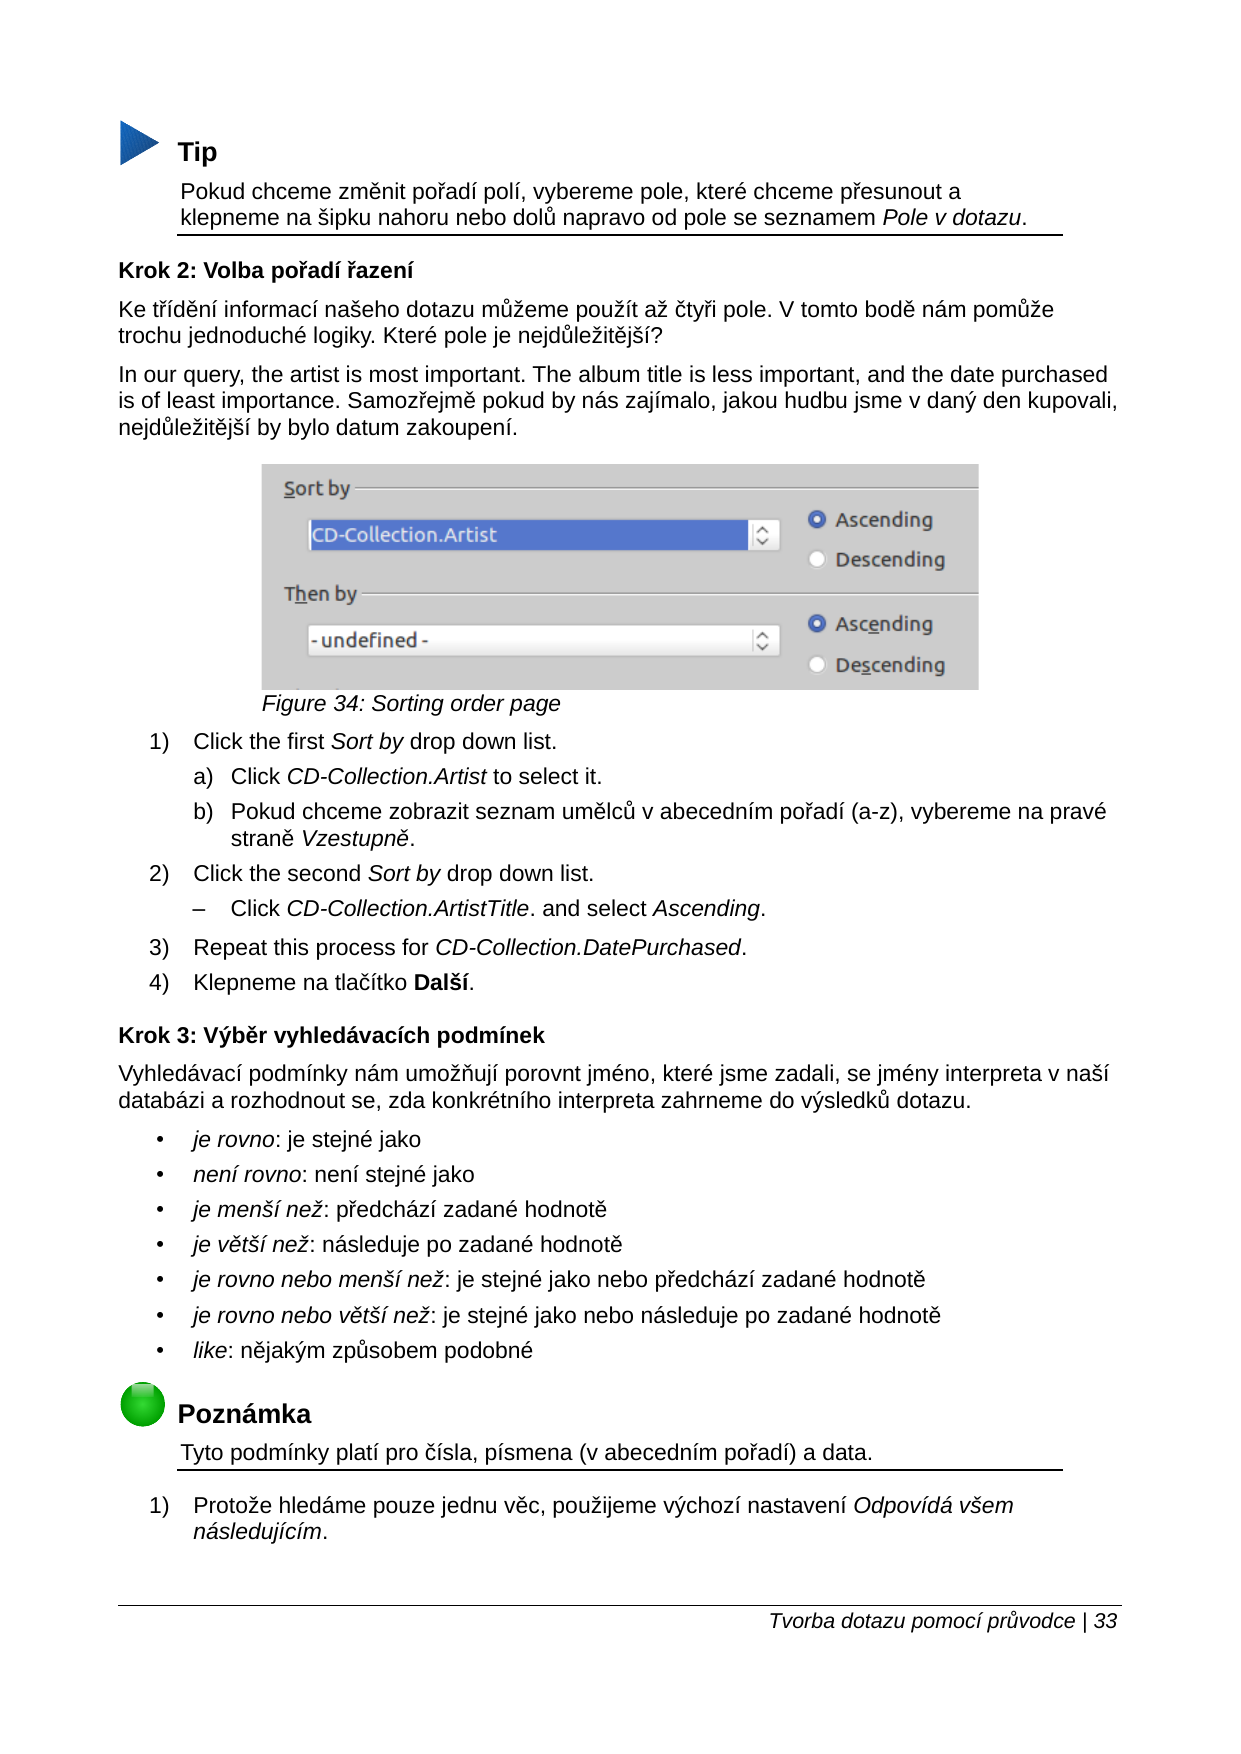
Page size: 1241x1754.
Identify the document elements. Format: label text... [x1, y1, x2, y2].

list je rovno: je stejné jako [156, 1126, 1122, 1152]
list Repeat this process for CD-Collection.DatePurchased. [169, 933, 1122, 960]
text Vyhledávací podmínky nám umožňují porovnt jméno, které jsme zadali, se jmény interpreta v naší databázi a rozhodnout se, zda konkrétního interpreta zahrneme do výsledků dotazu. [118, 1060, 1122, 1113]
text Pokud chceme změnit pořadí polí, vybereme pole, které chceme přesunout a klepneme na šipku nahoru nebo dolů napravo od pole se seznamem Pole v dotazu. [177, 175, 1063, 234]
list je rovno nebo menší než: je stejné jako nebo předchází zadané hodnotě [156, 1266, 1122, 1293]
list like: nějakým způsobem podobné [156, 1337, 1122, 1363]
list Klepneme na tlačítko Další. [169, 969, 1122, 995]
text Figure 34: Sorting order page [262, 690, 979, 716]
list Click the first Sort by drop down list. [169, 728, 1122, 754]
subtitle Tip [118, 118, 1122, 167]
list Click CD-Collection.ArtistTitle. and select Ascending. [192, 895, 1122, 921]
list Pokud chceme zobrazit seznam umělců v abecedním pořadí (a-z), vybereme na pravé straně Vzestupně. [193, 798, 1122, 851]
list je menší než: předchází zadané hodnotě [156, 1196, 1122, 1222]
text Krok 2: Volba pořadí řazení [118, 257, 1122, 283]
text Tyto podmínky platí pro čísla, písmena (v abecedním pořadí) a data. [177, 1436, 1063, 1469]
text In our query, the artist is most important. The album title is less important, and the date purchased is of least importance. Samozřejmě pokud by nás zajímalo, jakou hudbu jsme v daný den kupovali, nejdůležitější by bylo datum zakoupení. [118, 361, 1122, 440]
text Krok 3: Výběr vyhledávacích podmínek [118, 1022, 1122, 1048]
list Click CD-Collection.Artist to select it. [193, 763, 1122, 789]
list je rovno nebo větší než: je stejné jako nebo následuje po zadané hodnotě [156, 1302, 1122, 1328]
list není rovno: není stejné jako [156, 1161, 1122, 1187]
list Click the second Sort by drop down list. [169, 860, 1122, 886]
list je větší než: následuje po zadané hodnotě [156, 1231, 1122, 1257]
subtitle Poznámka [118, 1379, 1122, 1429]
picture [261, 464, 979, 690]
list Protože hledáme pouze jednu věc, použijeme výchozí nastavení Odpovídá všem následujícím. [169, 1492, 1122, 1544]
text Ke třídění informací našeho dotazu můžeme použít až čtyři pole. V tomto bodě nám pomůže trochu jednoduché logiky. Které pole je nejdůležitější? [118, 296, 1122, 348]
